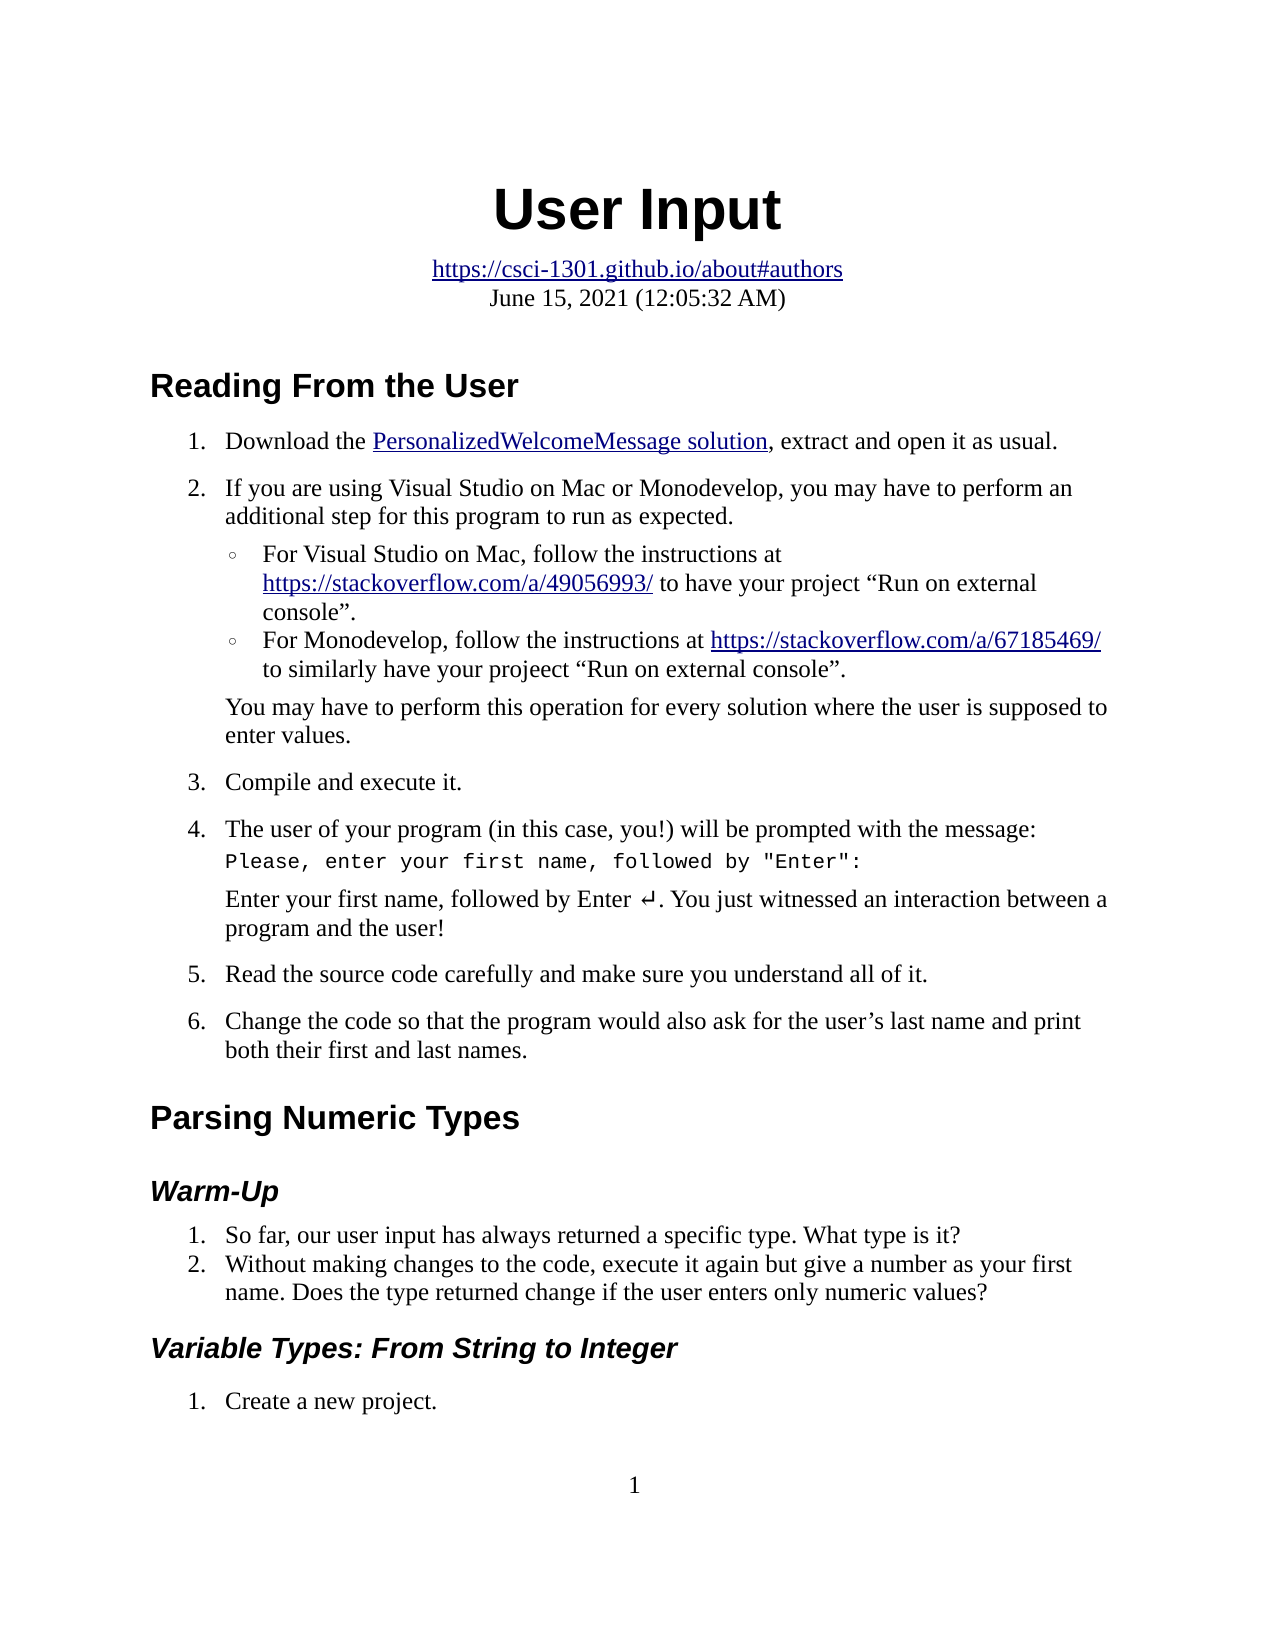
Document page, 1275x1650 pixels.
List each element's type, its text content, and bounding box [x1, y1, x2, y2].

list The user of your program (in this case, you!) will be prompted with the message: [187, 814, 1125, 843]
list Without making changes to the code, execute it again but give a number as your first name. Does the type returned change if the user enters only numeric values? [187, 1249, 1125, 1306]
text June 15, 2021 (12:05:32 AM) [150, 283, 1125, 312]
subtitle Variable Types: From String to Integer [150, 1331, 1125, 1365]
list If you are using Visual Studio on Mac or Monodevelop, you may have to perform an additional step for this program to run as expected. [187, 473, 1125, 530]
title User Input [150, 175, 1125, 242]
subtitle Parsing Numeric Types [150, 1098, 1125, 1136]
subtitle Warm-Up [150, 1174, 1125, 1207]
list Read the source code carefully and make sure you understand all of it. [187, 959, 1125, 988]
list Create a new project. [187, 1386, 1125, 1415]
subtitle Reading From the User [150, 366, 1125, 404]
list Please, enter your first name, followed by "Enter": [187, 852, 1125, 875]
list Download the PersonalizedWelcomeMessage solution, extract and open it as usual. [187, 426, 1125, 455]
list Compile and execute it. [187, 767, 1125, 796]
list For Visual Studio on Mac, follow the instructions at https://stackoverflow.com/a/49056993/ to have your project “Run on external console”. [225, 539, 1125, 625]
list Enter your first name, followed by Enter ↵. You just witnessed an interaction between a program and the user! [187, 884, 1125, 942]
list Change the code so that the program would also ask for the user’s last name and print both their first and last names. [187, 1006, 1125, 1064]
list You may have to perform this operation for every solution where the user is supposed to enter values. [187, 692, 1125, 749]
list So far, our user input has always returned a specific type. What type is it? [187, 1220, 1125, 1249]
text https://csci-1301.github.io/about#authors [150, 254, 1125, 283]
list For Monodevelop, follow the instructions at https://stackoverflow.com/a/67185469/ to similarly have your projeect “Run on external console”. [225, 625, 1125, 683]
